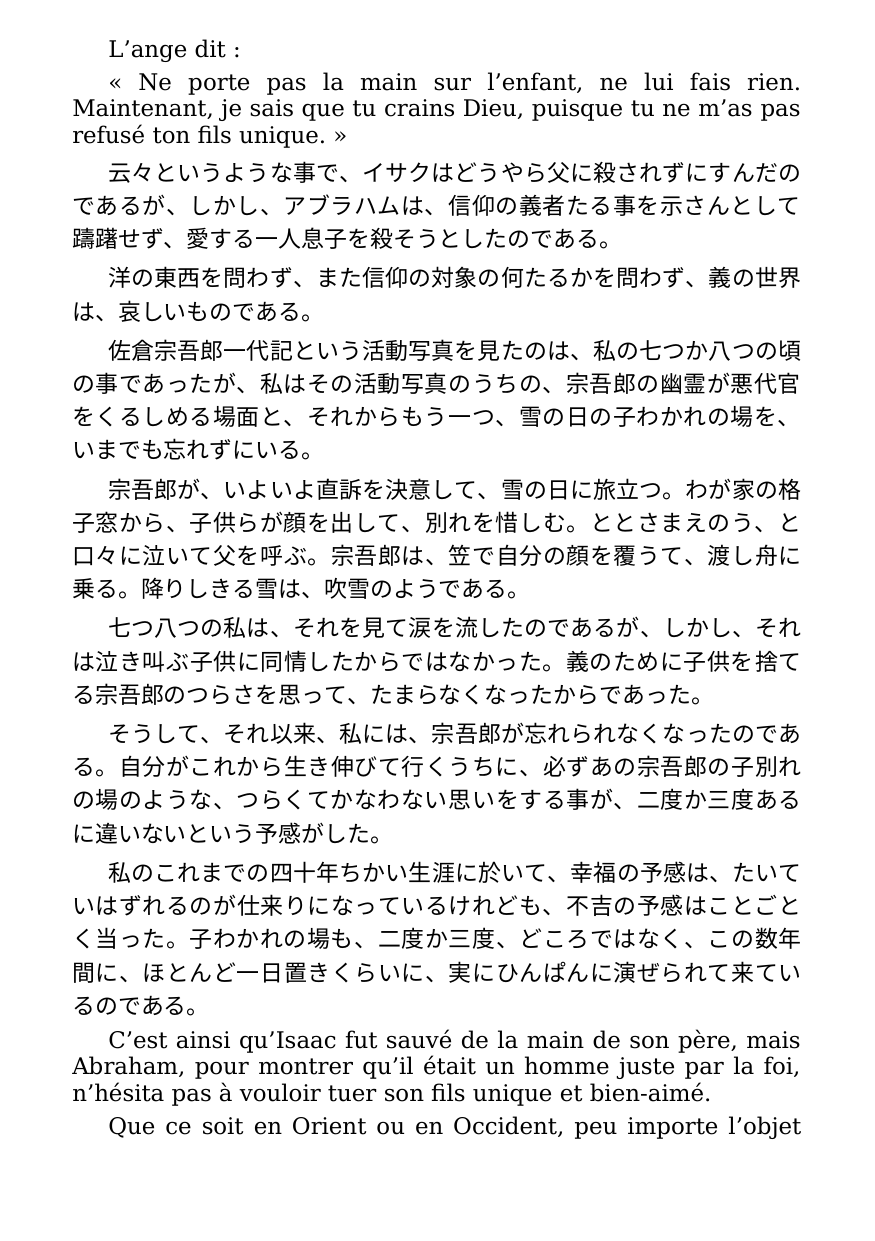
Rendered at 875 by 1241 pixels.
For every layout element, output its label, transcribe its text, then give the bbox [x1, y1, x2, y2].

text 佐倉宗吾郎一代記という活動写真を見たのは、私の七つか八つの頃の事であったが、私はその活動写真のうちの、宗吾郎の幽霊が悪代官をくるしめる場面と、それからもう一つ、雪の日の子わかれの場を、いまでも忘れずにいる。 [72, 333, 802, 466]
text 私のこれまでの四十年ちかい生涯に於いて、幸福の予感は、たいていはずれるのが仕来りになっているけれども、不吉の予感はことごとく当った。子わかれの場も、二度か三度、どころではなく、この数年間に、ほとんど一日置きくらいに、実にひんぱんに演ぜられて来ているのである。 [72, 855, 802, 1021]
text « Ne porte pas la main sur l’enfant, ne lui fais rien. Maintenant, je sais que tu crains Dieu, puisque tu ne m’as pas refusé ton fils unique. » [72, 69, 802, 149]
text 七つ八つの私は、それを見て涙を流したのであるが、しかし、それは泣き叫ぶ子供に同情したからではなかった。義のために子供を捨てる宗吾郎のつらさを思って、たまらなくなったからであった。 [72, 610, 802, 710]
text 云々というような事で、イサクはどうやら父に殺されずにすんだのであるが、しかし、アブラハムは、信仰の義者たる事を示さんとして躊躇せず、愛する一人息子を殺そうとしたのである。 [72, 154, 802, 254]
text C’est ainsi qu’Isaac fut sauvé de la main de son père, mais Abraham, pour montrer qu’il était un homme juste par la foi, n’hésita pas à vouloir tuer son fils unique et bien-aimé. [72, 1027, 802, 1107]
text そうして、それ以来、私には、宗吾郎が忘れられなくなったのである。自分がこれから生き伸びて行くうちに、必ずあの宗吾郎の子別れの場のような、つらくてかなわない思いをする事が、二度か三度あるに違いないという予感がした。 [72, 716, 802, 849]
text Que ce soit en Orient ou en Occident, peu importe l’objet [72, 1113, 802, 1139]
text 宗吾郎が、いよいよ直訴を決意して、雪の日に旅立つ。わが家の格子窓から、子供らが顔を出して、別れを惜しむ。ととさまえのう、と口々に泣いて父を呼ぶ。宗吾郎は、笠で自分の顔を覆うて、渡し舟に乗る。降りしきる雪は、吹雪のようである。 [72, 471, 802, 604]
text L’ange dit : [72, 36, 802, 63]
text 洋の東西を問わず、また信仰の対象の何たるかを問わず、義の世界は、哀しいものである。 [72, 260, 802, 327]
